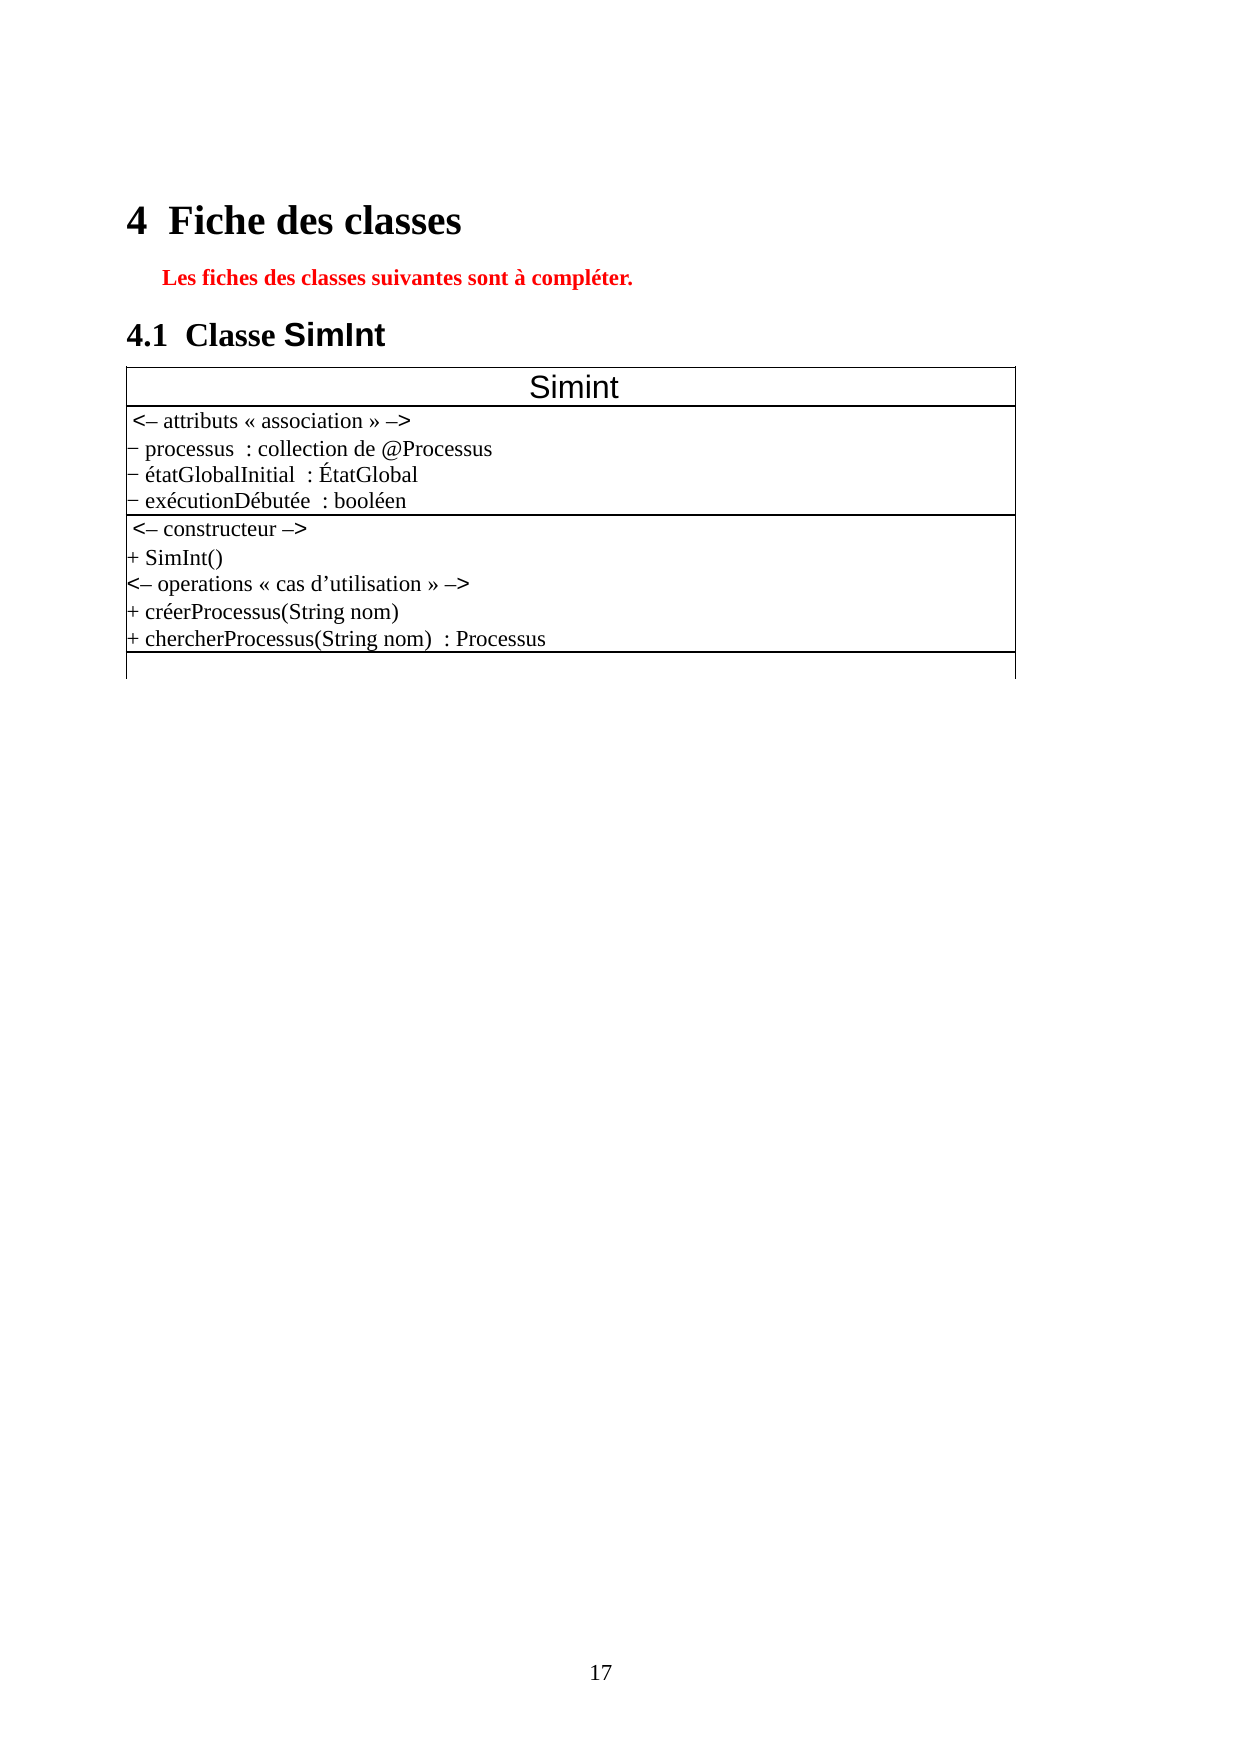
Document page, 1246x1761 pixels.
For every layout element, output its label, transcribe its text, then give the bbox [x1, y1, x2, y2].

subtitle 4 Fiche des classes [126, 195, 1075, 243]
subtitle 4.1 Classe SimInt [126, 315, 1075, 354]
table_cell <– constructeur –> [127, 516, 1015, 544]
table_cell + chercherProcessus(String nom) : Processus [127, 625, 1015, 651]
table_header Simint [127, 368, 1015, 405]
text Les fiches des classes suivantes sont à compléter. [126, 264, 1075, 290]
table_cell − étatGlobalInitial : ÉtatGlobal [127, 461, 1015, 488]
table_cell [127, 653, 1015, 679]
table_cell + SimInt() [127, 544, 1015, 570]
table_cell <– operations « cas d’utilisation » –> [127, 570, 1015, 598]
table_cell + créerProcessus(String nom) [127, 598, 1015, 625]
table_cell <– attributs « association » –> [127, 407, 1015, 435]
table_cell − processus : collection de @Processus [127, 435, 1015, 461]
table_cell − exécutionDébutée : booléen [127, 488, 1015, 514]
